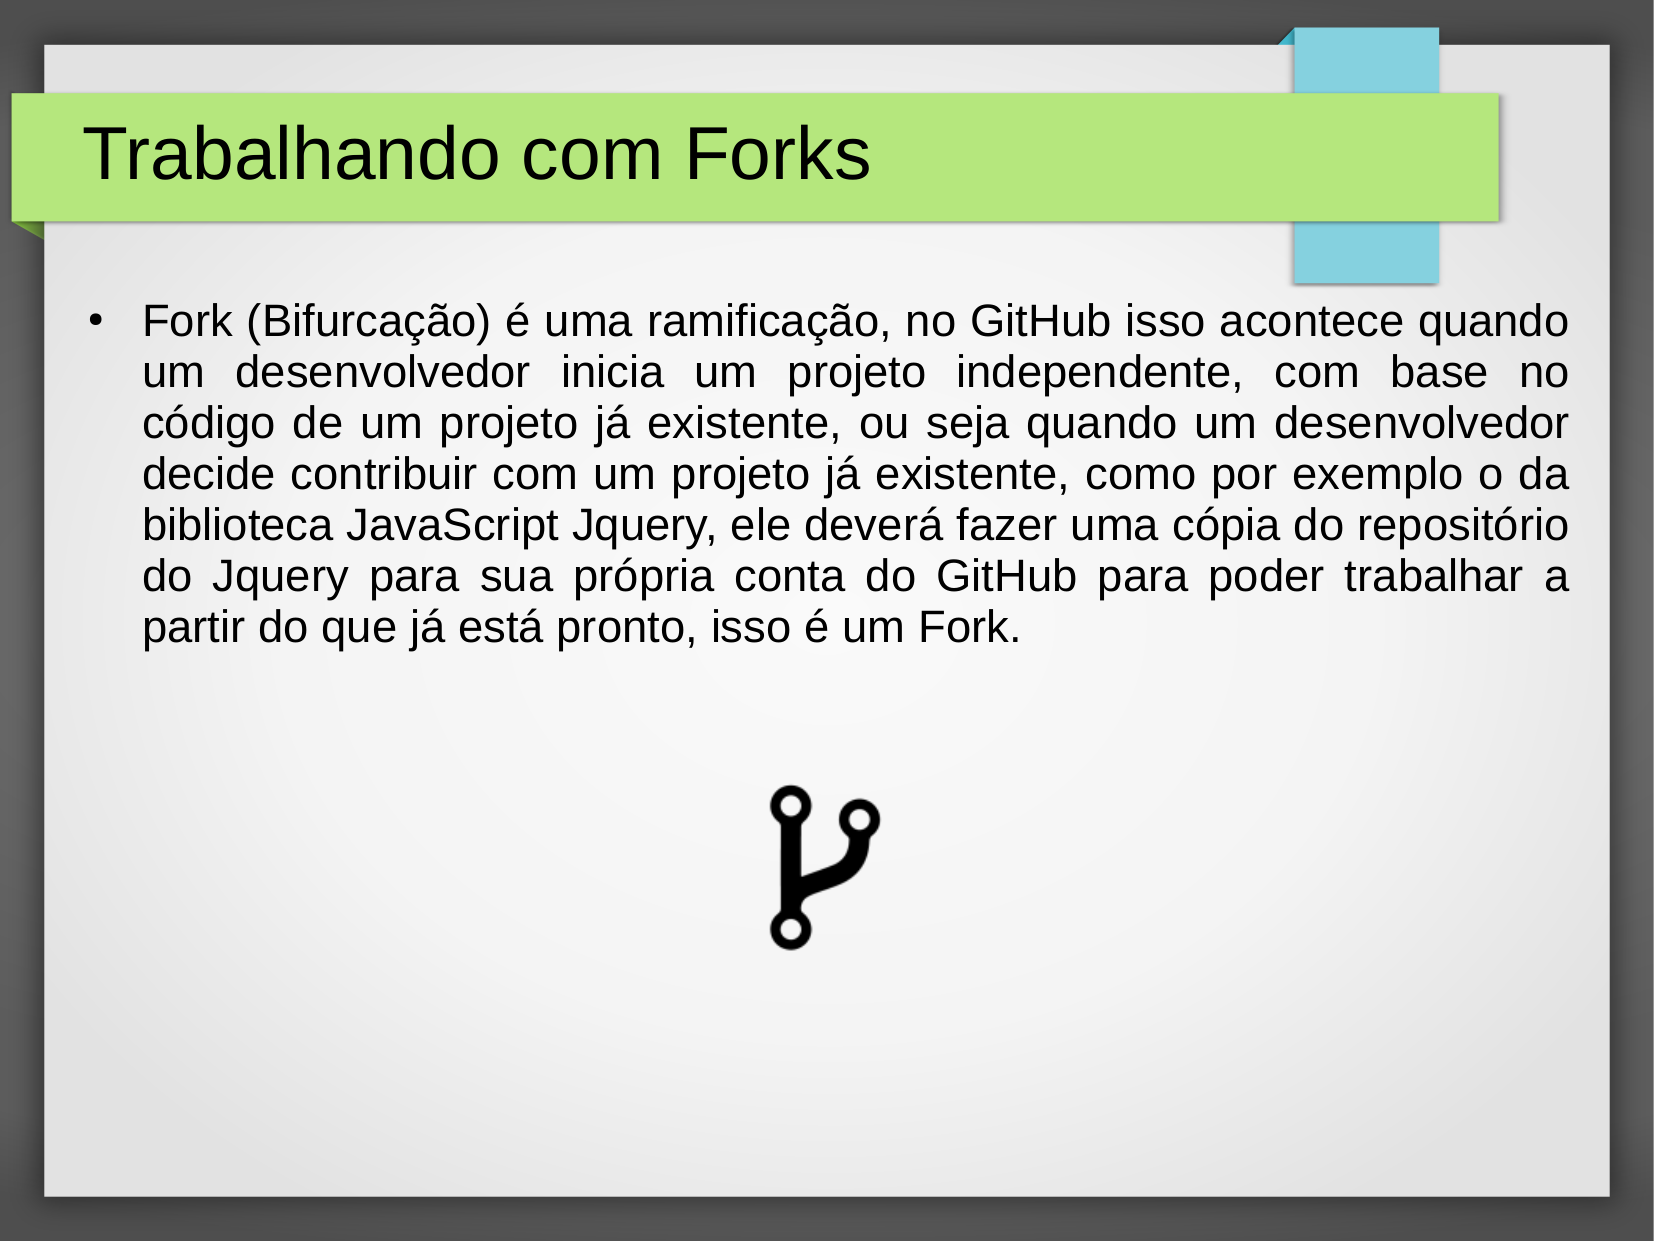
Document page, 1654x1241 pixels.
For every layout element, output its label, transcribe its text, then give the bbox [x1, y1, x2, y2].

list Fork (Bifurcação) é uma ramificação, no GitHub isso acontece quando um desenvolvedor inicia um projeto independente, com base no código de um projeto já existente, ou seja quando um desenvolvedor decide contribuir com um projeto já existente, como por exemplo o da biblioteca JavaScript Jquery, ele deverá fazer uma cópia do repositório do Jquery para sua própria conta do GitHub para poder trabalhar a partir do que já está pronto, isso é um Fork. [82, 295, 1571, 686]
title Trabalhando com Forks [82, 94, 1264, 213]
picture [0, 0, 1654, 1241]
